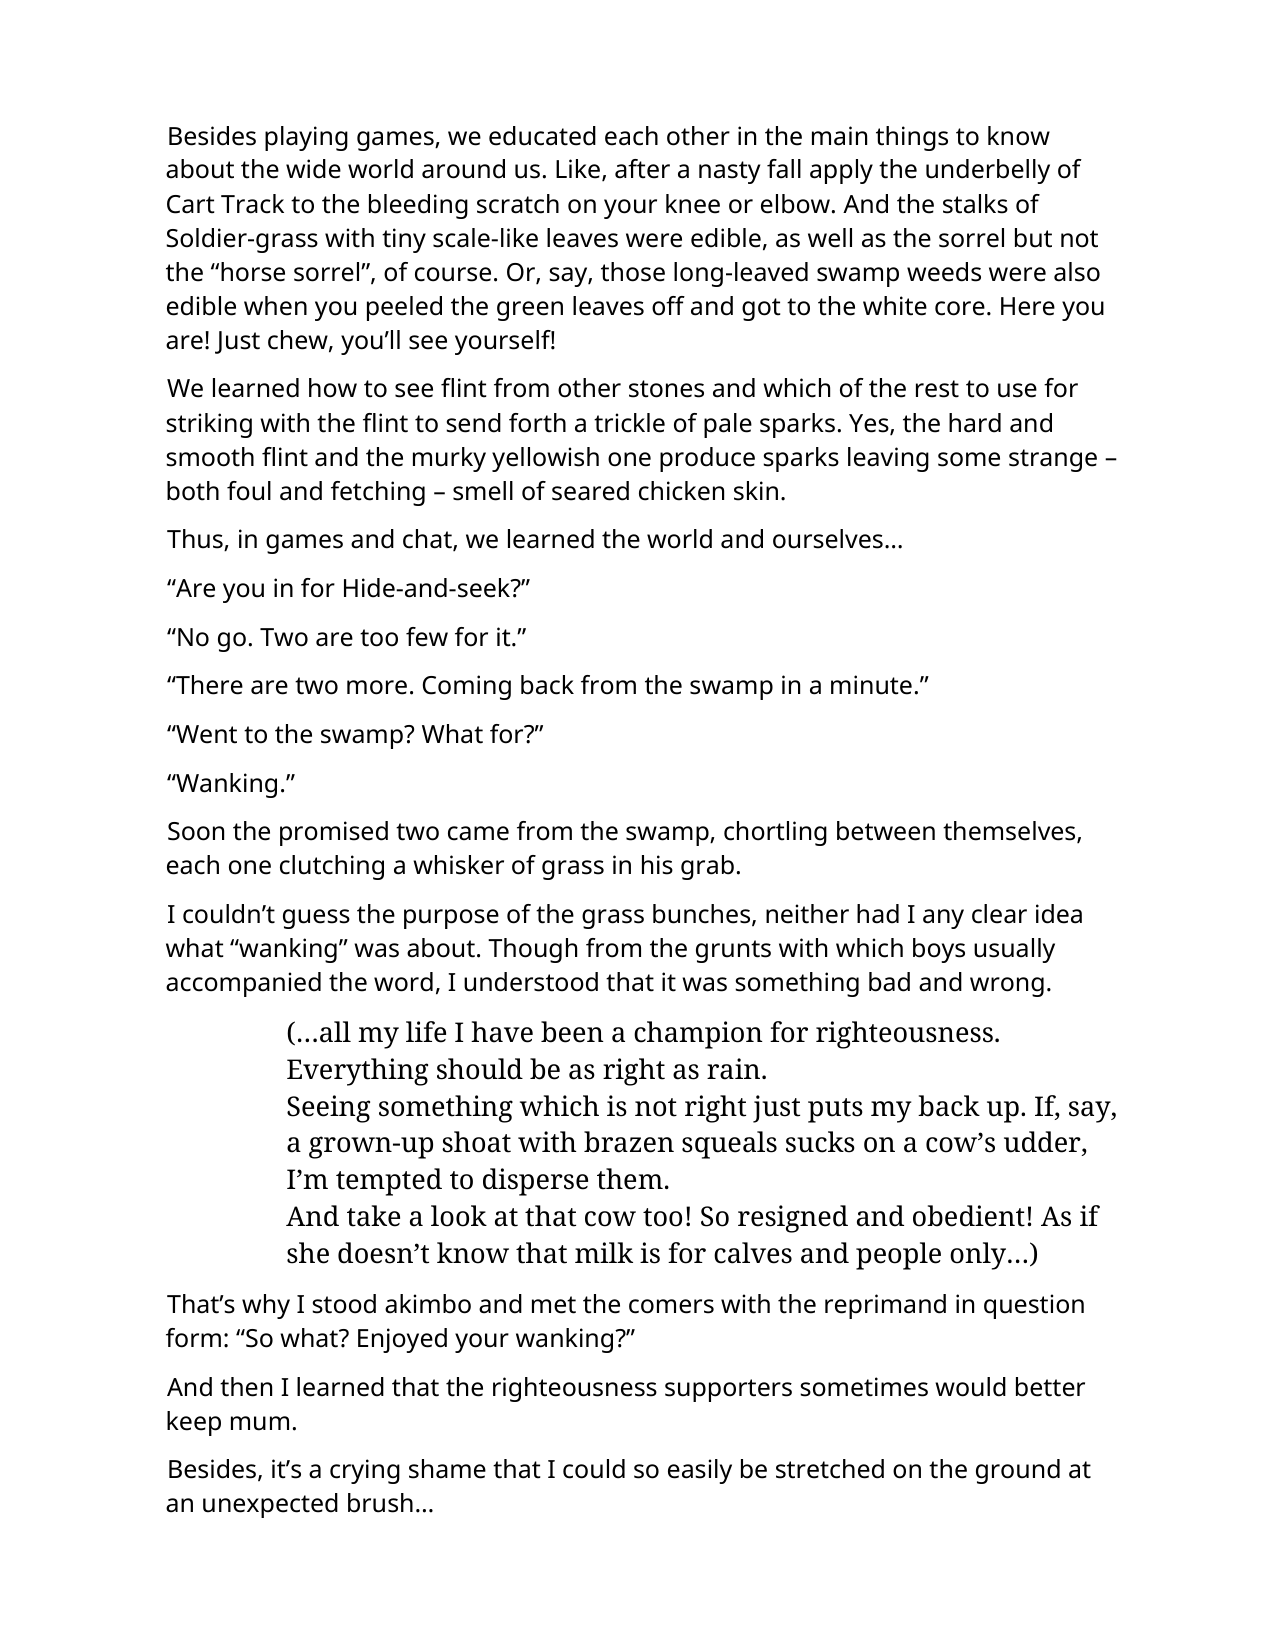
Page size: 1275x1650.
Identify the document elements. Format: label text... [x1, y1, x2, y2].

text Besides, it’s a crying shame that I could so easily be stretched on the ground at an unexpected brush… [165, 1452, 1118, 1520]
text Besides playing games, we educated each other in the main things to know about the wide world around us. Like, after a nasty fall apply the underbelly of Cart Track to the bleeding scratch on your knee or elbow. And the stalks of Soldier-grass with tiny scale-like leaves were edible, as well as the sorrel but not the “horse sorrel”, of course. Or, say, those long-leaved swamp weeds were also edible when you peeled the green leaves off and got to the white core. Here you are! Just chew, you’ll see yourself! [165, 118, 1118, 357]
text Soon the promised two came from the swamp, chortling between themselves, each one clutching a whisker of grass in his grab. [165, 814, 1118, 882]
text “Wanking.” [165, 765, 1118, 799]
text “No go. Two are too few for it.” [165, 619, 1118, 653]
text “Went to the swamp? What for?” [165, 717, 1118, 751]
list (…all my life I have been a champion for righteousness. Everything should be as right as rain. [286, 1013, 1118, 1087]
text We learned how to see flint from other stones and which of the rest to use for striking with the flint to send forth a trickle of pale sparks. Yes, the hard and smooth flint and the murky yellowish one produce sparks leaving some strange – both foul and fetching – smell of seared chicken skin. [165, 371, 1118, 507]
text “There are two more. Coming back from the swamp in a minute.” [165, 668, 1118, 702]
list And take a look at that cow too! So resigned and obedient! As if she doesn’t know that milk is for calves and people only…) [286, 1198, 1118, 1271]
text Thus, in games and chat, we learned the world and ourselves… [165, 522, 1118, 556]
text I couldn’t guess the purpose of the grass bunches, neither had I any clear idea what “wanking” was about. Though from the grunts with which boys usually accompanied the word, I understood that it was something bad and wrong. [165, 897, 1118, 999]
text “Are you in for Hide-and-seek?” [165, 571, 1118, 605]
text That’s why I stood akimbo and met the comers with the reprimand in question form: “So what? Enjoyed your wanking?” [165, 1286, 1118, 1354]
text And then I learned that the righteousness supporters sometimes would better keep mum. [165, 1369, 1118, 1437]
list Seeing something which is not right just puts my back up. If, say, a grown-up shoat with brazen squeals sucks on a cow’s udder, I’m tempted to disperse them. [286, 1087, 1118, 1198]
